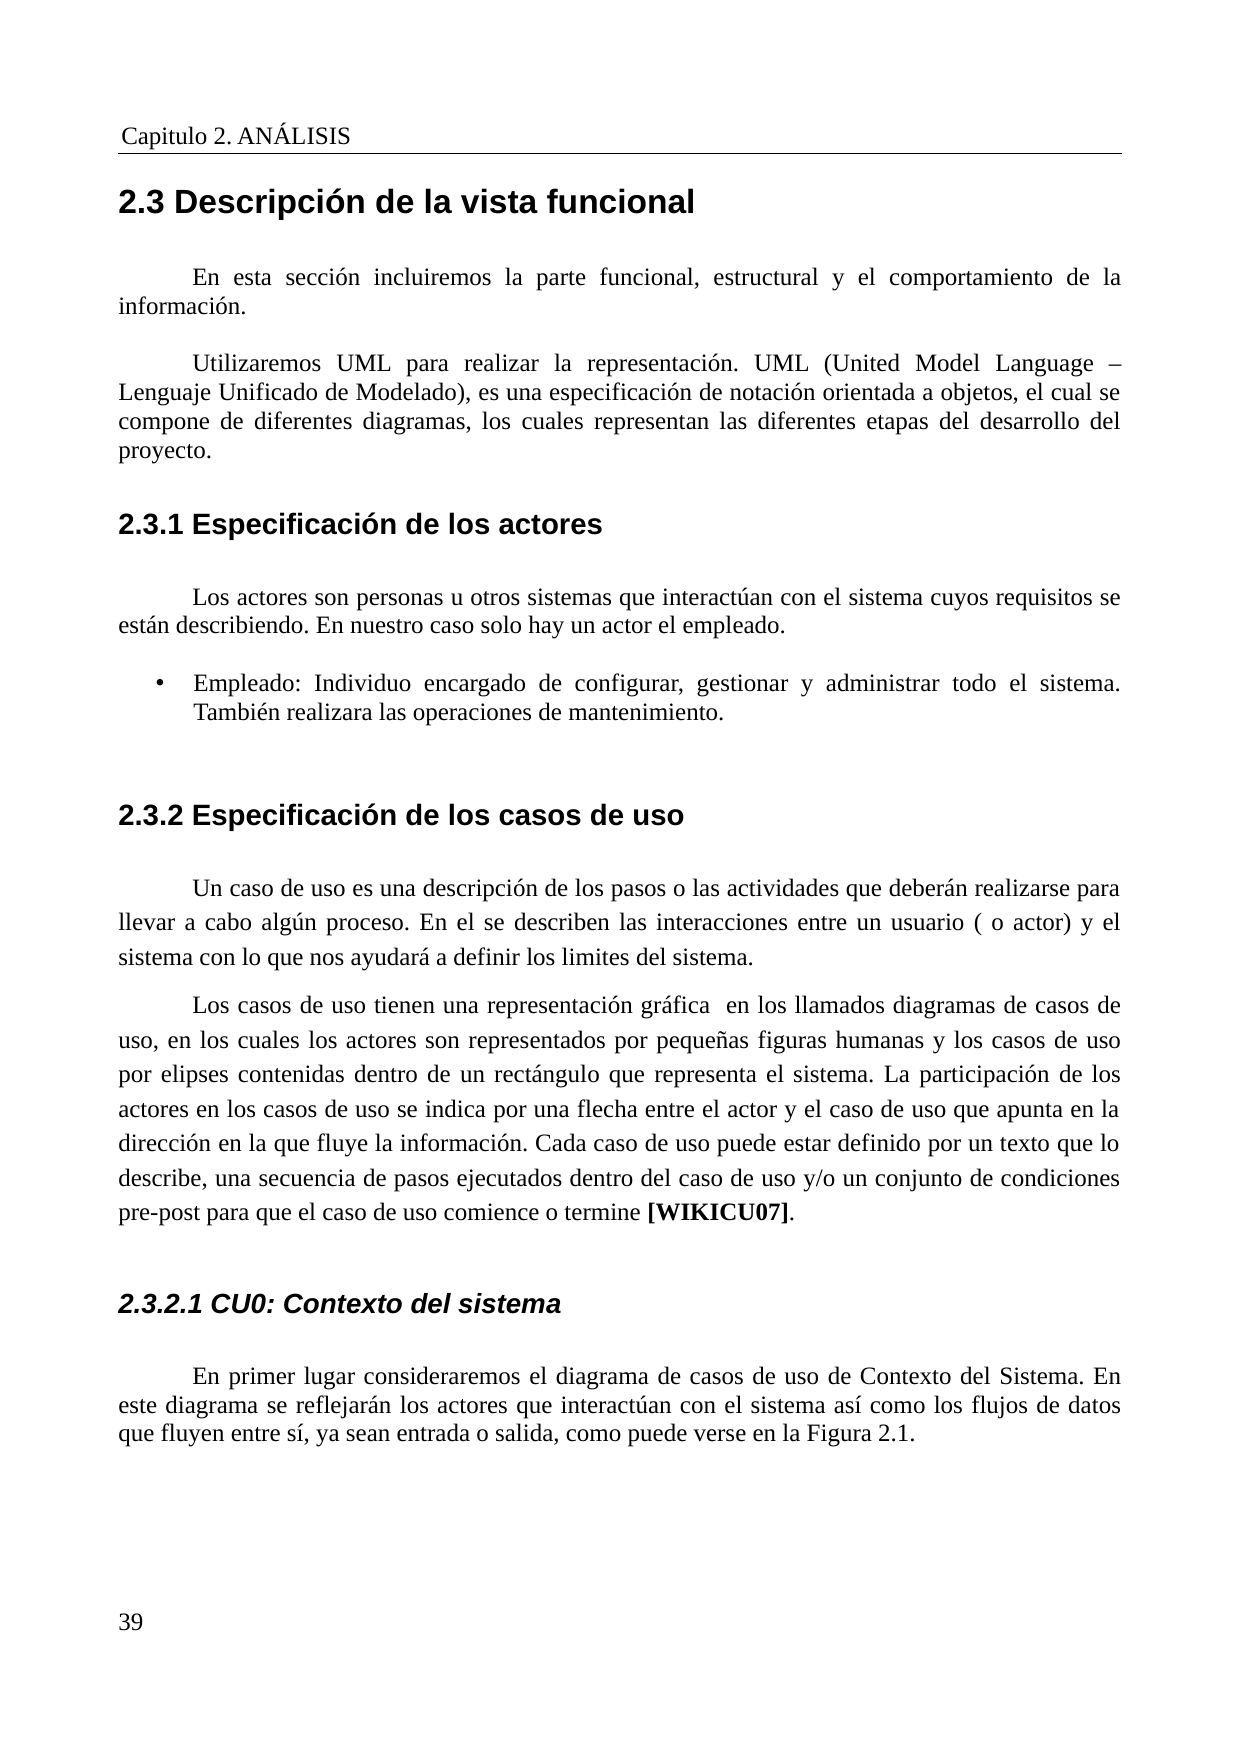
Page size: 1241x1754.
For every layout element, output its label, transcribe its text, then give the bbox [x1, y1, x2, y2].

text Utilizaremos UML para realizar la representación. UML (United Model Language – Lenguaje Unificado de Modelado), es una especificación de notación orientada a objetos, el cual se compone de diferentes diagramas, los cuales representan las diferentes etapas del desarrollo del proyecto. [118, 348, 1122, 463]
text Un caso de uso es una descripción de los pasos o las actividades que deberán realizarse para llevar a cabo algún proceso. En el se describen las interacciones entre un usuario ( o actor) y el sistema con lo que nos ayudará a definir los limites del sistema. [118, 873, 1122, 970]
text En primer lugar consideraremos el diagrama de casos de uso de Contexto del Sistema. En este diagrama se reflejarán los actores que interactúan con el sistema así como los flujos de datos que fluyen entre sí, ya sean entrada o salida, como puede verse en la Figura 2.1. [118, 1361, 1122, 1447]
list Empleado: Individuo encargado de configurar, gestionar y administrar todo el sistema. También realizara las operaciones de mantenimiento. [156, 668, 1122, 726]
subtitle 2.3.2 Especificación de los casos de uso [118, 798, 1122, 831]
text Los actores son personas u otros sistemas que interactúan con el sistema cuyos requisitos se están describiendo. En nuestro caso solo hay un actor el empleado. [118, 582, 1122, 639]
subtitle 2.3.2.1 CU0: Contexto del sistema [118, 1288, 1122, 1320]
text Los casos de uso tienen una representación gráfica en los llamados diagramas de casos de uso, en los cuales los actores son representados por pequeñas figuras humanas y los casos de uso por elipses contenidas dentro de un rectángulo que representa el sistema. La participación de los actores en los casos de uso se indica por una flecha entre el actor y el caso de uso que apunta en la dirección en la que fluye la información. Cada caso de uso puede estar definido por un texto que lo describe, una secuencia de pasos ejecutados dentro del caso de uso y/o un conjunto de condiciones pre-post para que el caso de uso comience o termine [WIKICU07]. [118, 991, 1122, 1226]
subtitle 2.3.1 Especificación de los actores [118, 507, 1122, 541]
subtitle 2.3 Descripción de la vista funcional [118, 182, 1122, 221]
text En esta sección incluiremos la parte funcional, estructural y el comportamiento de la información. [118, 262, 1122, 320]
